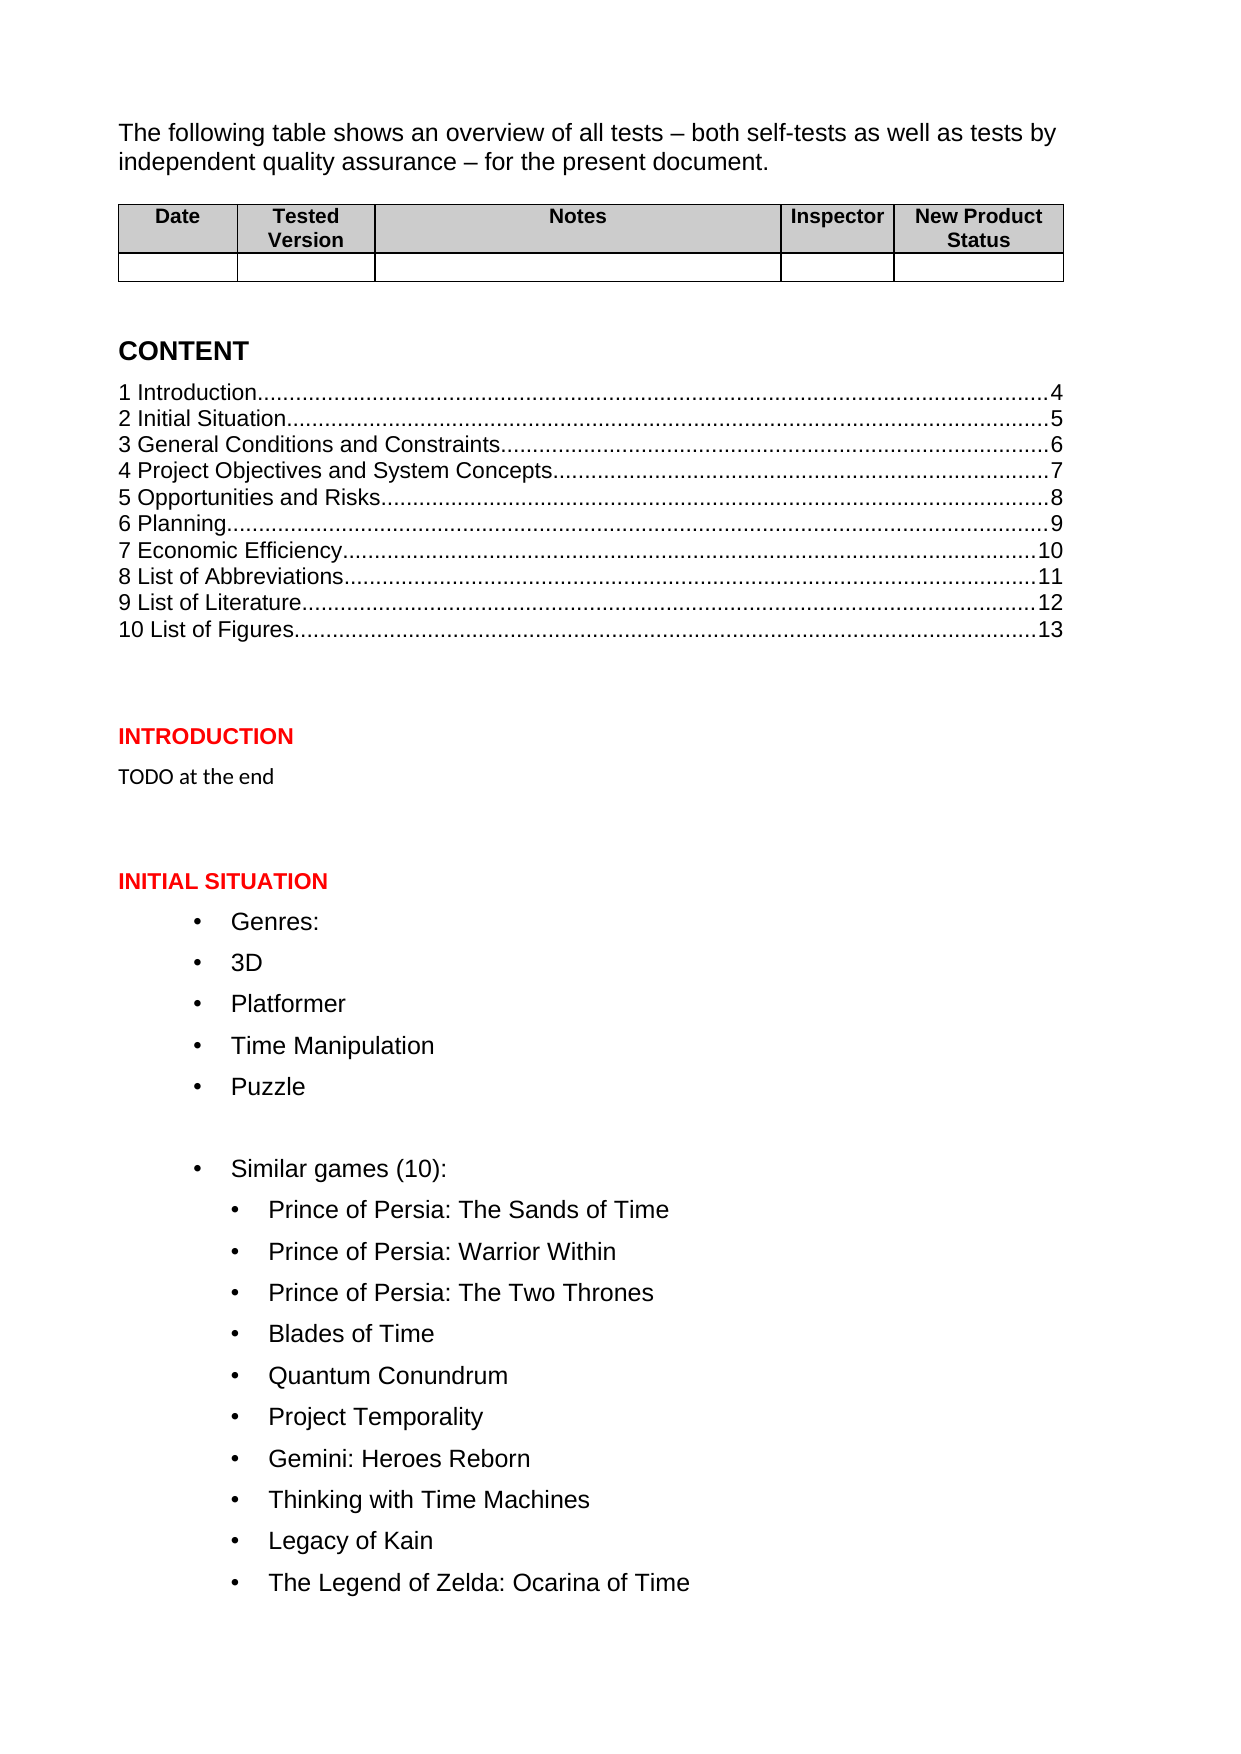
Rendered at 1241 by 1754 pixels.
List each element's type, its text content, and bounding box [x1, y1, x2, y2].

list Time Manipulation [193, 1031, 1122, 1060]
table_cell [895, 254, 1063, 281]
table_header Inspector [782, 205, 893, 252]
list 3D [193, 948, 1122, 977]
text Initial Situation [118, 868, 1122, 894]
list Legacy of Kain [231, 1526, 1122, 1555]
table_header Notes [376, 205, 780, 252]
list Quantum Conundrum [231, 1361, 1122, 1390]
text 7 Economic Efficiency 10 [118, 537, 1122, 563]
table_cell [119, 254, 237, 281]
list Similar games (10): [193, 1154, 1122, 1183]
list Puzzle [193, 1072, 1122, 1101]
text 6 Planning 9 [118, 510, 1122, 537]
list The Legend of Zelda: Ocarina of Time [231, 1568, 1122, 1596]
table_cell [238, 254, 374, 281]
text TODO at the end [118, 762, 1122, 790]
text 2 Initial Situation 5 [118, 405, 1122, 431]
list Thinking with Time Machines [231, 1485, 1122, 1514]
list Prince of Persia: The Sands of Time [231, 1195, 1122, 1224]
list Gemini: Heroes Reborn [231, 1443, 1122, 1472]
text 1 Introduction 4 [118, 378, 1122, 405]
text 4 Project Objectives and System Concepts 7 [118, 457, 1122, 484]
table_header New Product Status [895, 205, 1063, 252]
list Blades of Time [231, 1319, 1122, 1348]
list Platformer [193, 989, 1122, 1018]
list Prince of Persia: The Two Thrones [231, 1278, 1122, 1307]
table_header Tested Version [238, 205, 374, 252]
text Content [118, 335, 1122, 366]
text 10 List of Figures 13 [118, 616, 1122, 642]
list Prince of Persia: Warrior Within [231, 1237, 1122, 1266]
text The following table shows an overview of all tests – both self-tests as well as tests by independent quality assurance – for the present document. [118, 118, 1122, 176]
text 8 List of Abbreviations 11 [118, 563, 1122, 589]
list Genres: [193, 907, 1122, 936]
table_cell [782, 254, 893, 281]
text 3 General Conditions and Constraints 6 [118, 431, 1122, 457]
table_cell [376, 254, 780, 281]
table_header Date [119, 205, 237, 252]
text Introduction [118, 723, 1122, 749]
text 9 List of Literature 12 [118, 589, 1122, 616]
list Project Temporality [231, 1402, 1122, 1431]
text 5 Opportunities and Risks 8 [118, 484, 1122, 510]
